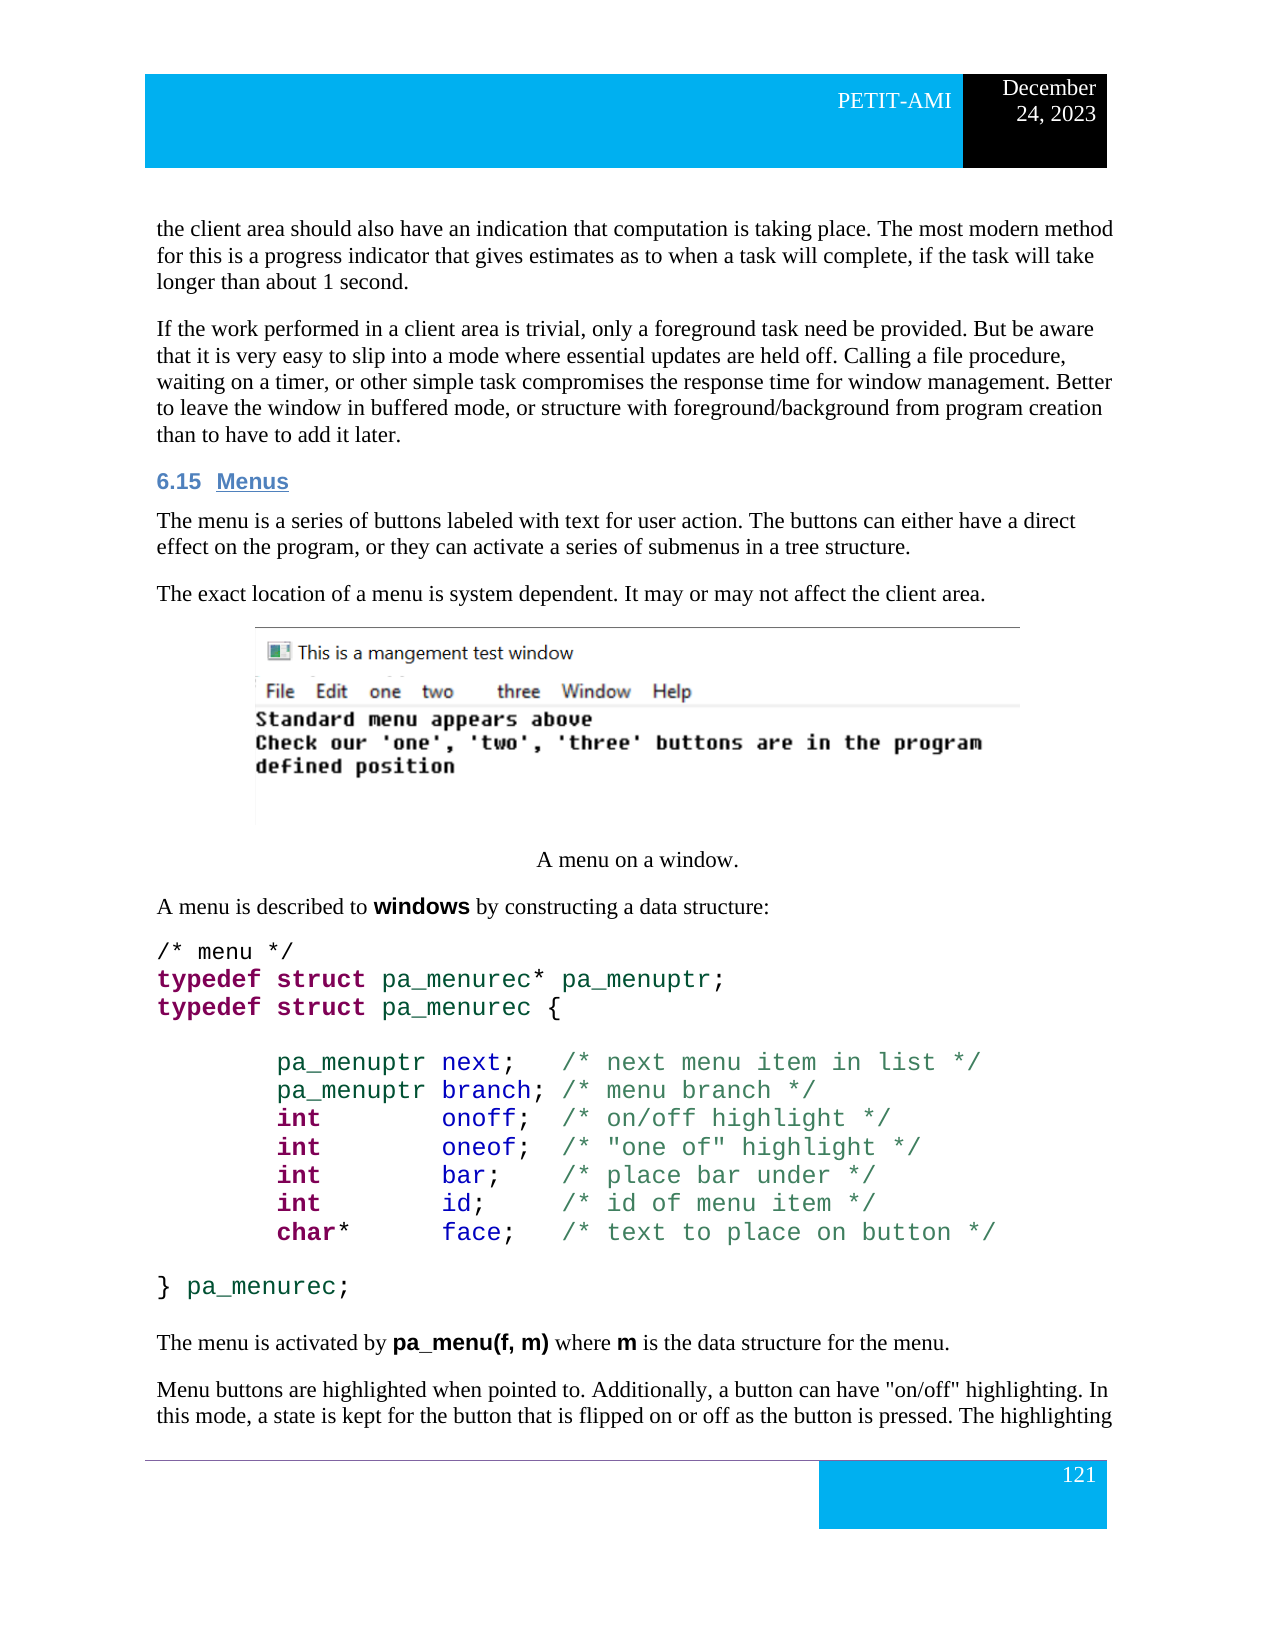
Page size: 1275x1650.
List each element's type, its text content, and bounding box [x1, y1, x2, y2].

text pa_menuptr branch; /* menu branch */ [156, 1078, 1118, 1106]
text char* face; /* text to place on button */ [156, 1219, 1118, 1248]
text The exact location of a menu is system dependent. It may or may not affect the client area. [156, 580, 1118, 607]
text If the work performed in a client area is trivial, only a foreground task need be provided. But be aware that it is very easy to slip into a mode where essential updates are held off. Calling a file procedure, waiting on a timer, or other simple task compromises the response time for window management. Better to leave the window in buffered mode, or structure with foreground/background from program creation than to have to add it later. [156, 315, 1118, 447]
text int bar; /* place bar under */ [156, 1163, 1118, 1191]
text } pa_menurec; [156, 1274, 1118, 1302]
text The menu is a series of buttons labeled with text for user action. The buttons can either have a direct effect on the program, or they can activate a series of submenus in a tree structure. [156, 507, 1118, 559]
text pa_menuptr next; /* next menu item in list */ [156, 1049, 1118, 1078]
text A menu on a window. [156, 846, 1118, 872]
text int id; /* id of menu item */ [156, 1191, 1118, 1219]
text the client area should also have an indication that computation is taking place. The most modern method for this is a progress indicator that gives estimates as to when a task will complete, if the task will take longer than about 1 second. [156, 215, 1118, 294]
picture [255, 627, 1020, 825]
subtitle Menus [156, 468, 1118, 494]
text int oneof; /* "one of" highlight */ [156, 1134, 1118, 1163]
text /* menu */ [156, 940, 1118, 966]
text typedef struct pa_menurec* pa_menuptr; [156, 966, 1118, 994]
text int onoff; /* on/off highlight */ [156, 1106, 1118, 1134]
text A menu is described to windows by constructing a data structure: [156, 893, 1118, 919]
text typedef struct pa_menurec { [156, 994, 1118, 1023]
text Menu buttons are highlighted when pointed to. Additionally, a button can have "on/off" highlighting. In this mode, a state is kept for the button that is flipped on or off as the button is pressed. The highlighting [156, 1376, 1118, 1429]
text The menu is activated by pa_menu(f, m) where m is the data structure for the menu. [156, 1329, 1118, 1355]
